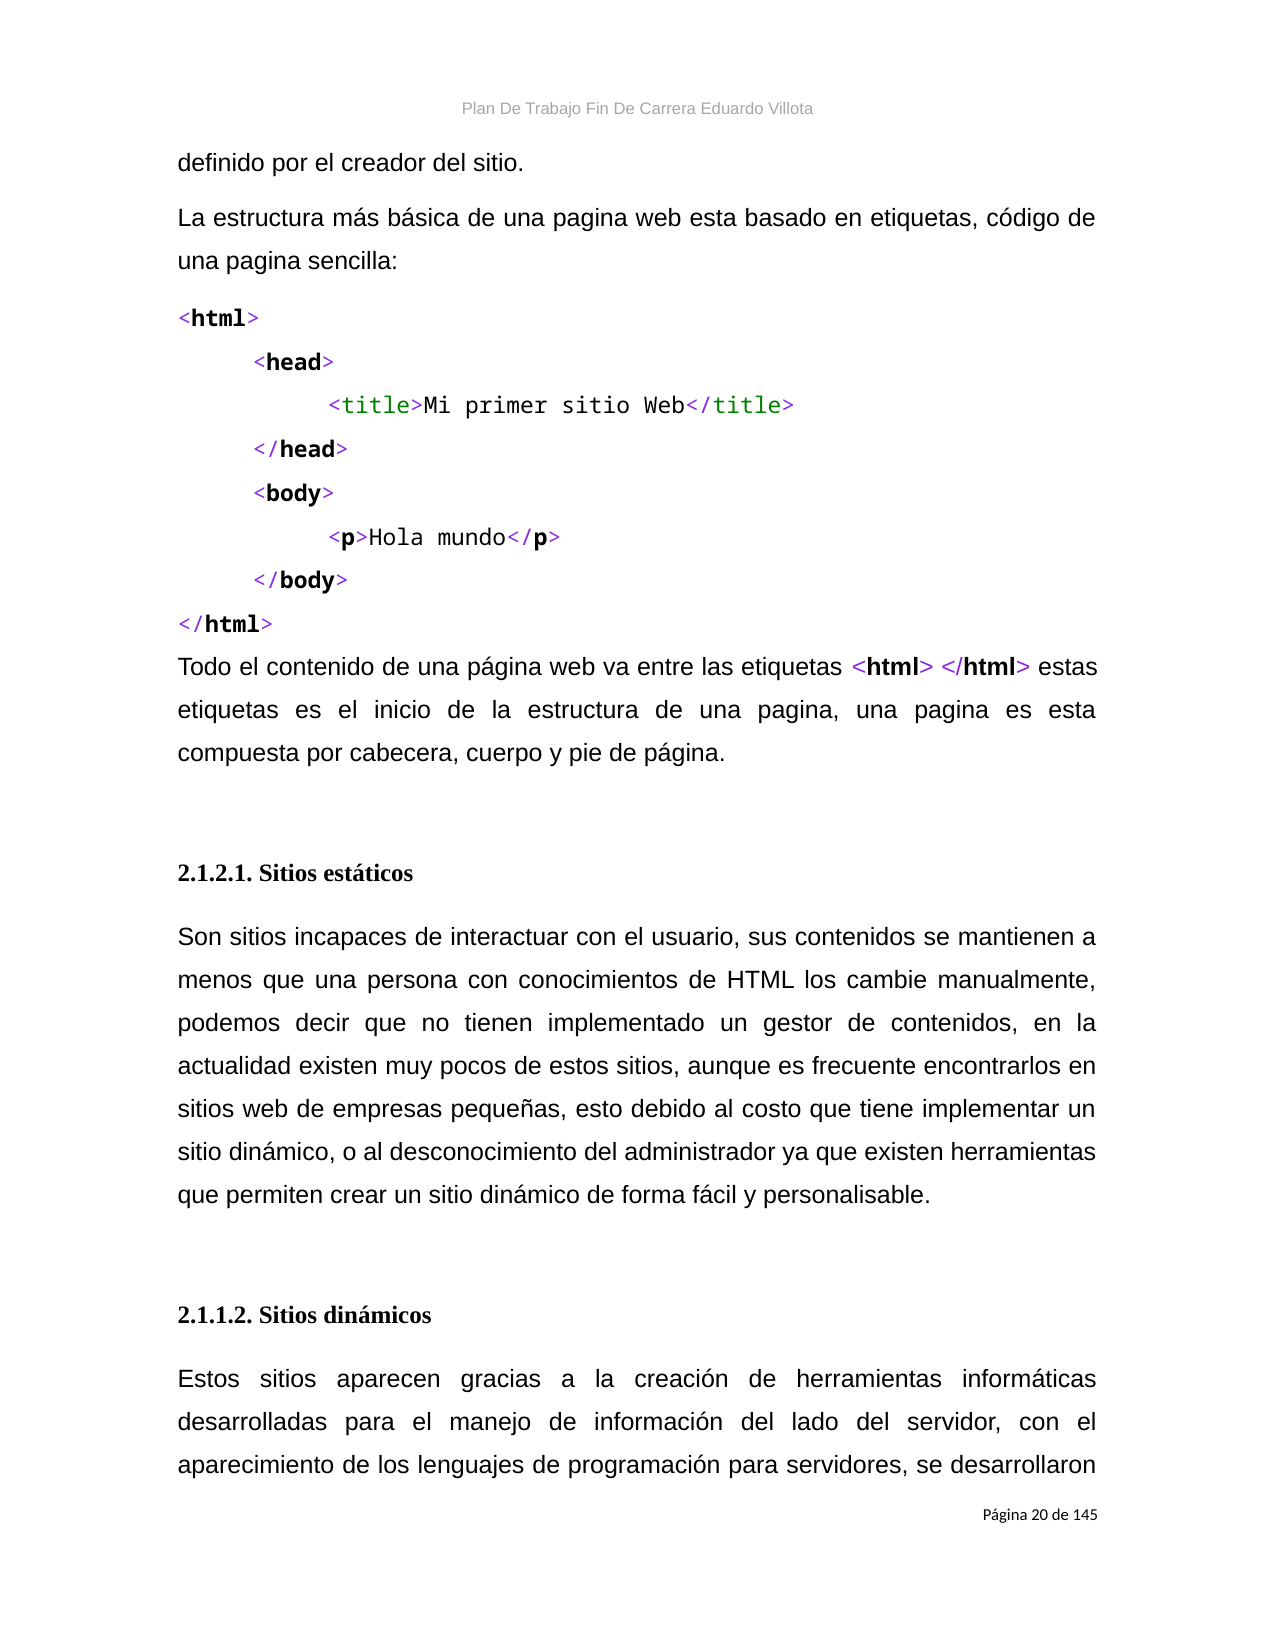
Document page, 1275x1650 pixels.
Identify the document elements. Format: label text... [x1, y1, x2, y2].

text <title>Mi primer sitio Web</title> [177, 389, 1098, 421]
text 2.1.1.2. Sitios dinámicos [177, 1300, 1098, 1329]
text <html> [177, 302, 1098, 333]
text La estructura más básica de una pagina web esta basado en etiquetas, código de una pagina sencilla: [177, 203, 1098, 275]
text definido por el creador del sitio. [177, 148, 1098, 176]
text 2.1.2.1. Sitios estáticos [177, 858, 1098, 887]
text Estos sitios aparecen gracias a la creación de herramientas informáticas desarrolladas para el manejo de información del lado del servidor, con el aparecimiento de los lenguajes de programación para servidores, se desarrollaron [177, 1364, 1098, 1479]
text </head> [177, 433, 1098, 464]
text Son sitios incapaces de interactuar con el usuario, sus contenidos se mantienen a menos que una persona con conocimientos de HTML los cambie manualmente, podemos decir que no tienen implementado un gestor de contenidos, en la actualidad existen muy pocos de estos sitios, aunque es frecuente encontrarlos en sitios web de empresas pequeñas, esto debido al costo que tiene implementar un sitio dinámico, o al desconocimiento del administrador ya que existen herramientas que permiten crear un sitio dinámico de forma fácil y personalisable. [177, 922, 1098, 1209]
text </html> [177, 608, 1098, 639]
text Todo el contenido de una página web va entre las etiquetas <html> </html> estas etiquetas es el inicio de la estructura de una pagina, una pagina es esta compuesta por cabecera, cuerpo y pie de página. [177, 652, 1098, 767]
text <body> [177, 477, 1098, 508]
text <head> [177, 346, 1098, 377]
text <p>Hola mundo</p> [177, 521, 1098, 552]
text </body> [177, 564, 1098, 596]
